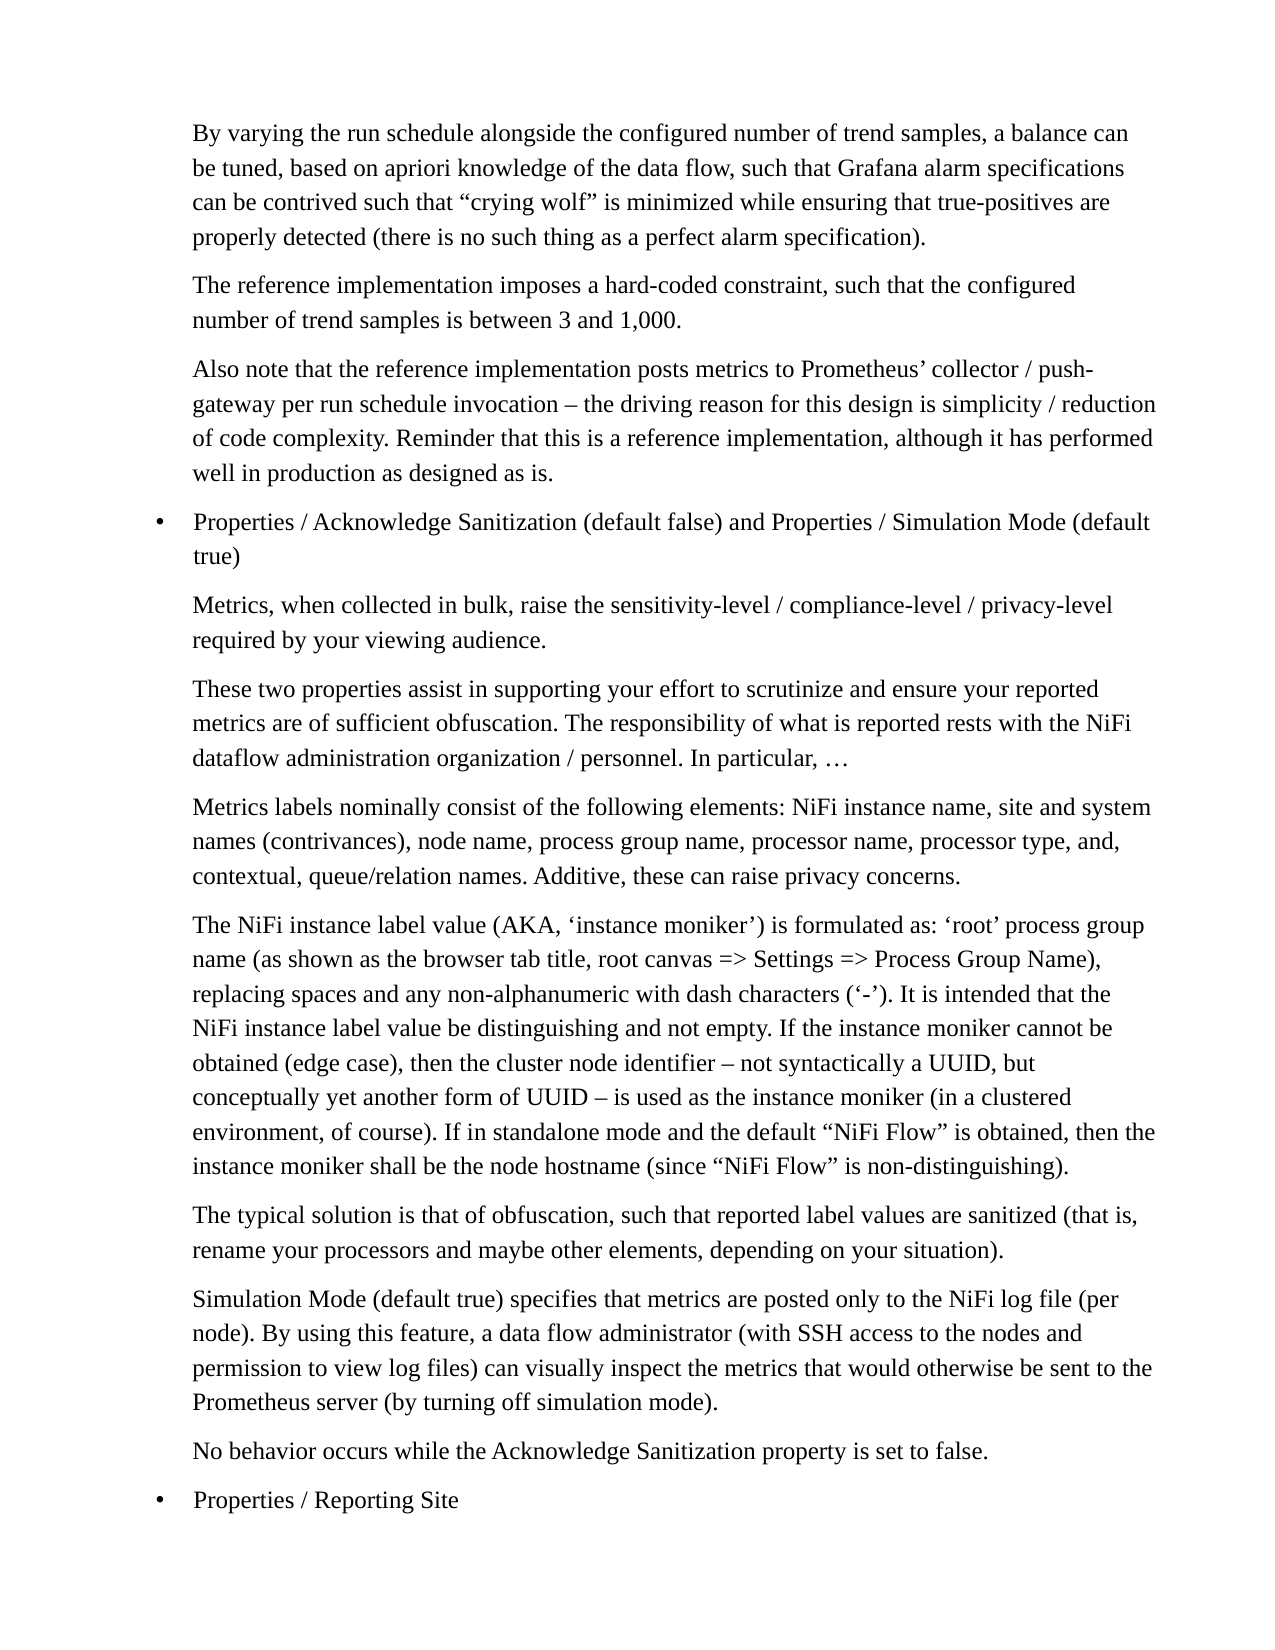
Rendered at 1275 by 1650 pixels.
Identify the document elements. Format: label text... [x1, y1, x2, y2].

text These two properties assist in supporting your effort to scrutinize and ensure your reported metrics are of sufficient obfuscation. The responsibility of what is reported rests with the NiFi dataflow administration organization / personnel. In particular, … [192, 674, 1157, 771]
text No behavior occurs while the Acknowledge Sanitization property is set to false. [192, 1436, 1157, 1465]
text Metrics labels nominally consist of the following elements: NiFi instance name, site and system names (contrivances), node name, process group name, processor name, processor type, and, contextual, queue/relation names. Additive, these can raise privacy concerns. [192, 792, 1157, 889]
text The reference implementation imposes a hard-coded constraint, such that the configured number of trend samples is between 3 and 1,000. [192, 271, 1157, 334]
text Simulation Mode (default true) specifies that metrics are posted only to the NiFi log file (per node). By using this feature, a data flow administrator (with SSH access to the nodes and permission to view log files) can visually inspect the metrics that would otherwise be sent to the Prometheus server (by turning off simulation mode). [192, 1284, 1157, 1416]
list Properties / Acknowledge Sanitization (default false) and Properties / Simulation Mode (default true) [156, 507, 1157, 570]
text Metrics, when collected in bulk, raise the sensitivity-level / compliance-level / privacy-level required by your viewing audience. [192, 590, 1157, 653]
text Also note that the reference implementation posts metrics to Prometheus’ collector / push-gateway per run schedule invocation – the driving reason for this design is simplicity / reduction of code complexity. Reminder that this is a reference implementation, although it has performed well in production as designed as is. [192, 354, 1157, 486]
text By varying the run schedule alongside the configured number of trend samples, a balance can be tuned, based on apriori knowledge of the data flow, such that Grafana alarm specifications can be contrived such that “crying wolf” is minimized while ensuring that true-positives are properly detected (there is no such thing as a perfect alarm specification). [192, 118, 1157, 250]
text The NiFi instance label value (AKA, ‘instance moniker’) is formulated as: ‘root’ process group name (as shown as the browser tab title, root canvas => Settings => Process Group Name), replacing spaces and any non-alphanumeric with dash characters (‘-’). It is intended that the NiFi instance label value be distinguishing and not empty. If the instance moniker cannot be obtained (edge case), then the cluster node identifier – not syntactically a UUID, but conceptually yet another form of UUID – is used as the instance moniker (in a clustered environment, of course). If in standalone mode and the default “NiFi Flow” is obtained, then the instance moniker shall be the node hostname (since “NiFi Flow” is non-distinguishing). [192, 910, 1157, 1180]
text The typical solution is that of obfuscation, such that reported label values are sanitized (that is, rename your processors and maybe other elements, depending on your situation). [192, 1200, 1157, 1263]
list Properties / Reporting Site [156, 1485, 1157, 1514]
